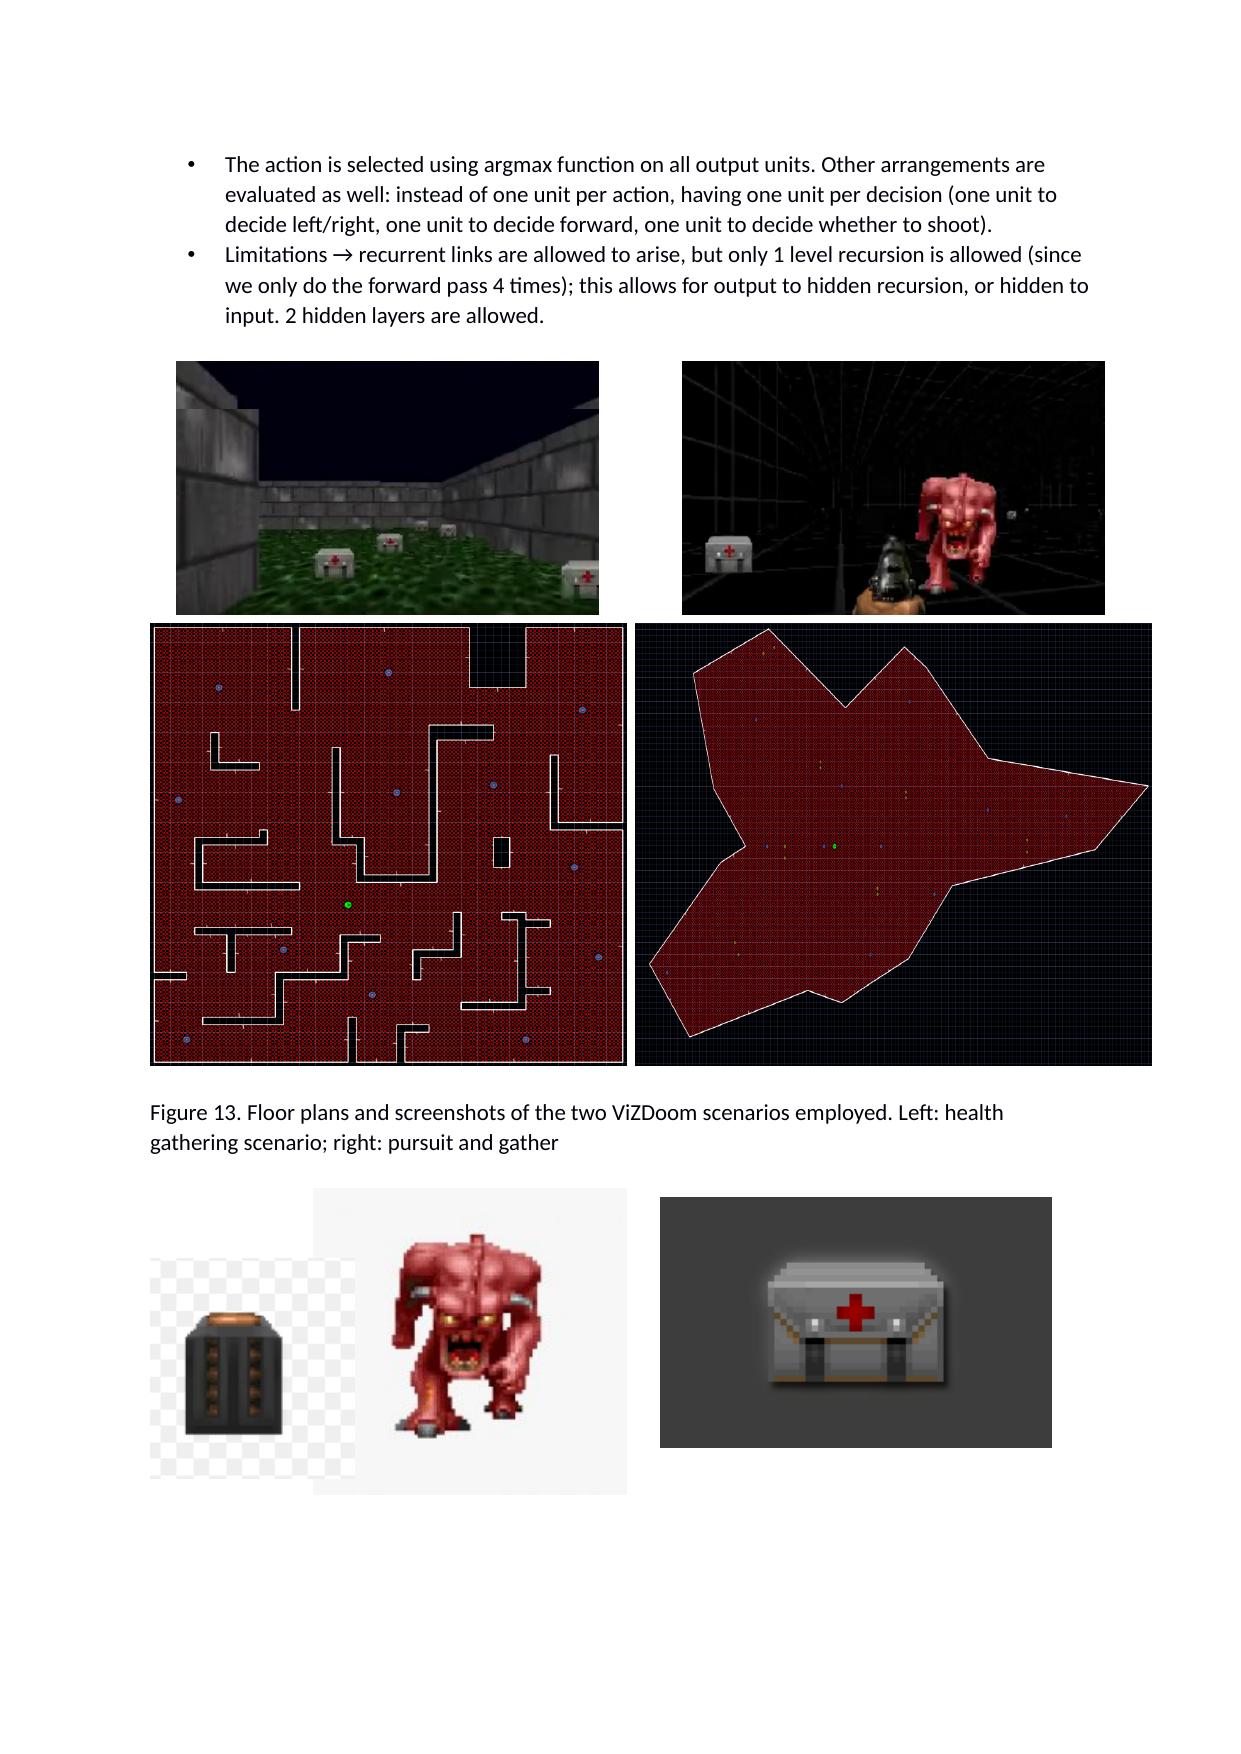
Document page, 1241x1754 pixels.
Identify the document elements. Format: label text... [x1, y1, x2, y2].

picture [635, 623, 1152, 1066]
picture [150, 623, 627, 1066]
picture [682, 361, 1105, 615]
list Limitations → recurrent links are allowed to arise, but only 1 level recursion is allowed (since we only do the forward pass 4 times); this allows for output to hidden recursion, or hidden to input. 2 hidden layers are allowed. [187, 241, 1090, 329]
text Figure 13. Floor plans and screenshots of the two ViZDoom scenarios employed. Left: health gathering scenario; right: pursuit and gather [150, 1098, 1090, 1156]
picture [660, 1197, 1052, 1448]
picture [150, 1188, 627, 1495]
list The action is selected using argmax function on all output units. Other arrangements are evaluated as well: instead of one unit per action, having one unit per decision (one unit to decide left/right, one unit to decide forward, one unit to decide whether to shoot). [187, 150, 1090, 238]
picture [176, 361, 599, 615]
